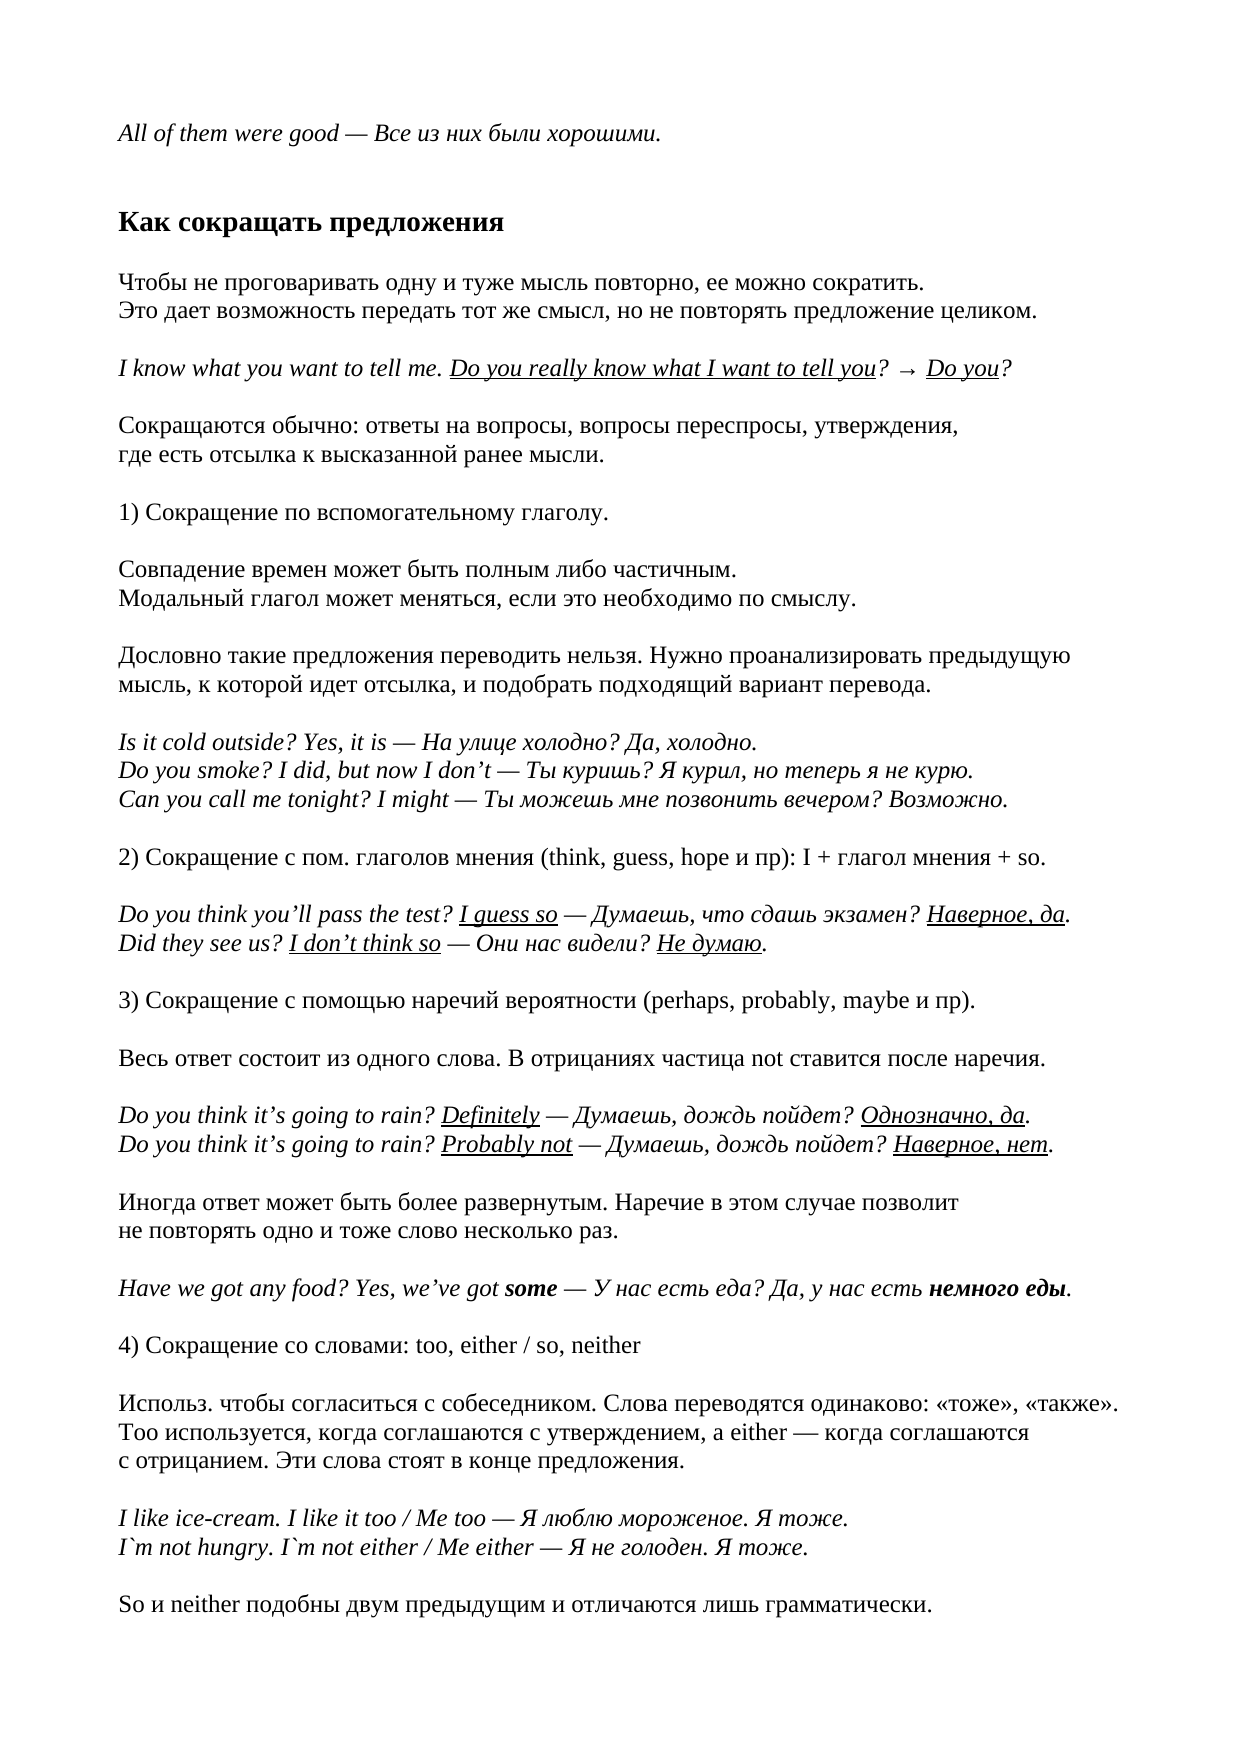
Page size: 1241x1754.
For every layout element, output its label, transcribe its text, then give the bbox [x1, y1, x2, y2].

text с отрицанием. Эти слова стоят в конце предложения. [118, 1445, 1122, 1474]
text Do you think it’s going to rain? Probably not — Думаешь, дождь пойдет? Наверное, нет. [118, 1129, 1122, 1158]
text Сокращаются обычно: ответы на вопросы, вопросы переспросы, утверждения, [118, 410, 1122, 439]
text Совпадение времен может быть полным либо частичным. [118, 554, 1122, 583]
text Использ. чтобы согласиться с собеседником. Слова переводятся одинаково: «тоже», «также». [118, 1388, 1122, 1417]
text Did they see us? I don’t think so — Они нас видели? Не думаю. [118, 928, 1122, 957]
text 2) Сокращение с пом. глаголов мнения (think, guess, hope и пр): I + глагол мнения + so. [118, 842, 1122, 870]
text Это дает возможность передать тот же смысл, но не повторять предложение целиком. [118, 295, 1122, 324]
text I like ice-cream. I like it too / Me too — Я люблю мороженое. Я тоже. [118, 1503, 1122, 1532]
text Do you think it’s going to rain? Definitely — Думаешь, дождь пойдет? Однозначно, да. [118, 1100, 1122, 1129]
text So и neither подобны двум предыдущим и отличаются лишь грамматически. [118, 1589, 1122, 1618]
text Can you call me tonight? I might — Ты можешь мне позвонить вечером? Возможно. [118, 784, 1122, 813]
text Как сокращать предложения [118, 204, 1122, 238]
text Is it cold outside? Yes, it is — На улице холодно? Да, холодно. [118, 727, 1122, 755]
text I`m not hungry. I`m not either / Me either — Я не голоден. Я тоже. [118, 1532, 1122, 1560]
text Do you smoke? I did, but now I don’t — Ты куришь? Я курил, но теперь я не курю. [118, 755, 1122, 784]
text Do you think you’ll pass the test? I guess so — Думаешь, что сдашь экзамен? Наверное, да. [118, 899, 1122, 928]
text Чтобы не проговаривать одну и туже мысль повторно, ее можно сократить. [118, 267, 1122, 295]
text где есть отсылка к высказанной ранее мысли. [118, 439, 1122, 468]
text Have we got any food? Yes, we’ve got some — У нас есть еда? Да, у нас есть немного еды. [118, 1273, 1122, 1302]
text Иногда ответ может быть более развернутым. Наречие в этом случае позволит [118, 1187, 1122, 1215]
text 1) Сокращение по вспомогательному глаголу. [118, 497, 1122, 525]
text не повторять одно и тоже слово несколько раз. [118, 1215, 1122, 1244]
text Весь ответ состоит из одного слова. В отрицаниях частица not ставится после наречия. [118, 1043, 1122, 1072]
text Модальный глагол может меняться, если это необходимо по смыслу. [118, 583, 1122, 612]
text I know what you want to tell me. Do you really know what I want to tell you? → Do you? [118, 353, 1122, 382]
text Too используется, когда соглашаются с утверждением, а either — когда соглашаются [118, 1417, 1122, 1445]
text All of them were good — Все из них были хорошими. [118, 118, 1122, 147]
text Дословно такие предложения переводить нельзя. Нужно проанализировать предыдущую мысль, к которой идет отсылка, и подобрать подходящий вариант перевода. [118, 640, 1122, 698]
text 3) Сокращение с помощью наречий вероятности (perhaps, probably, maybe и пр). [118, 985, 1122, 1014]
text 4) Сокращение со словами: too, either / so, neither [118, 1330, 1122, 1359]
